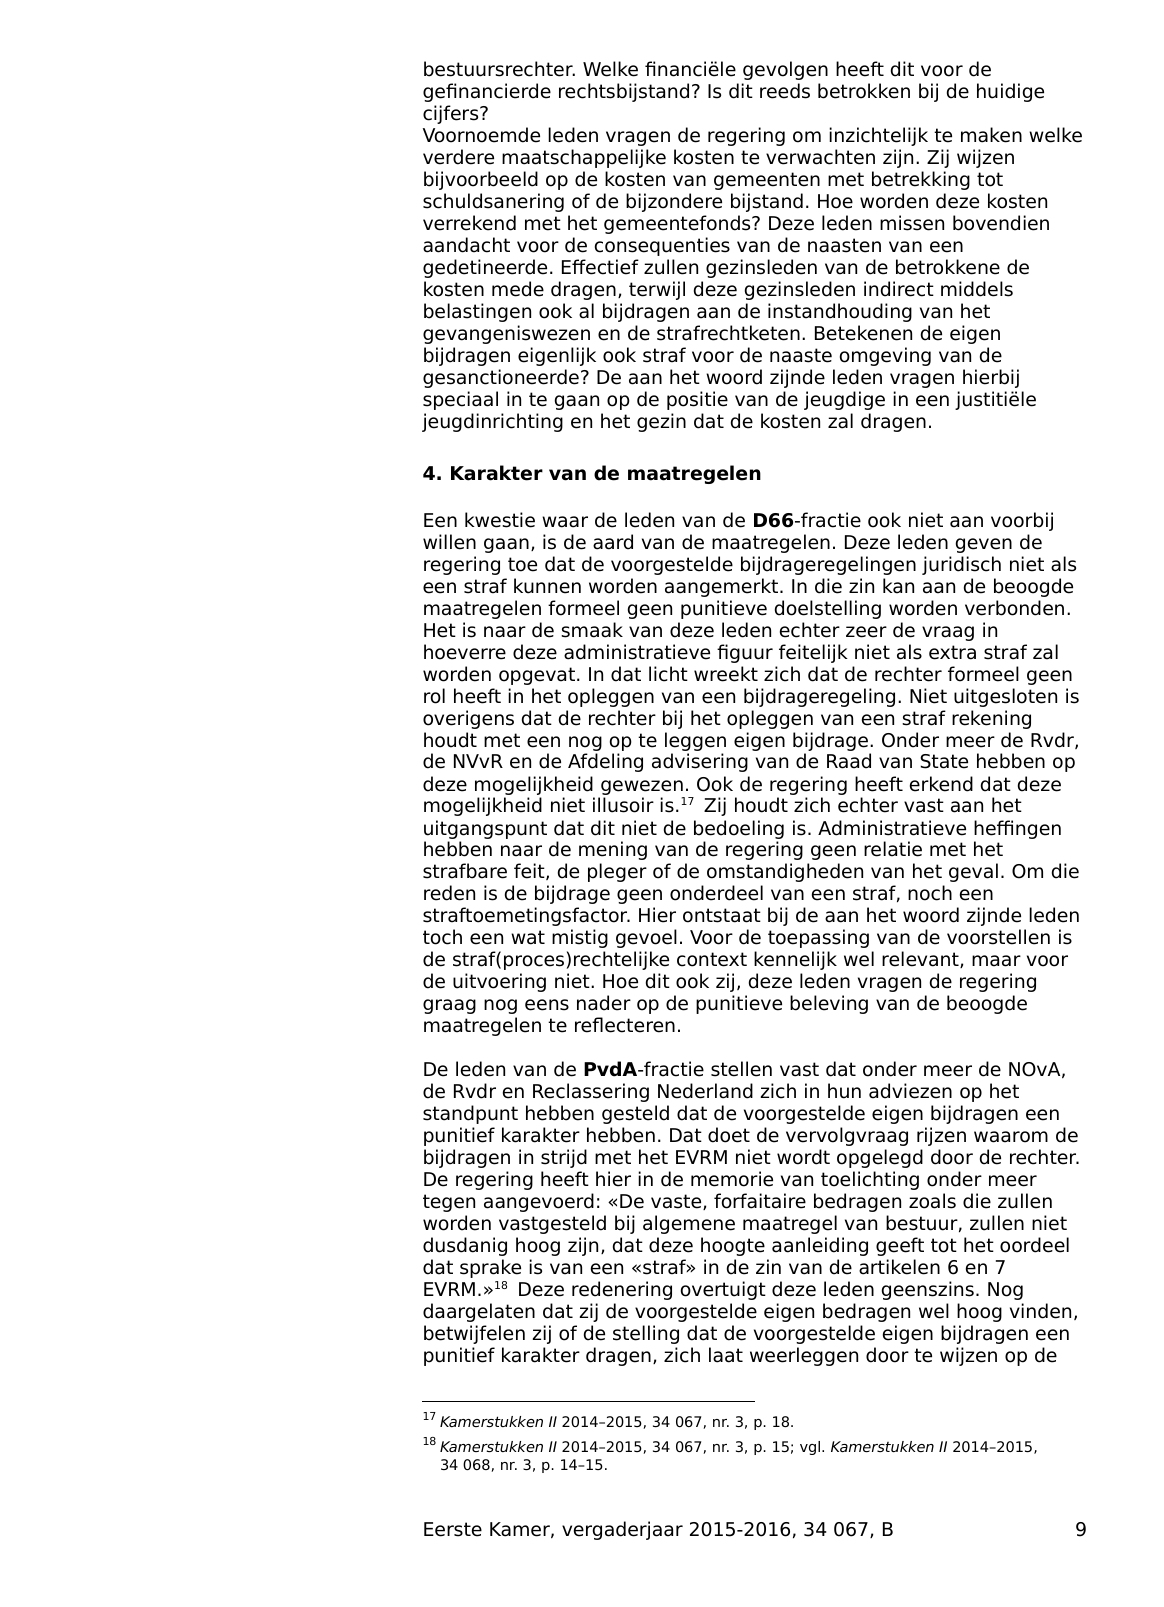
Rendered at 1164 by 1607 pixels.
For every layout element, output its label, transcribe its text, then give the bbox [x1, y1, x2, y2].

text Kamerstukken II 2014–2015, 34 067, nr. 3, p. 15; vgl. Kamerstukken II 2014–2015, 34 068, nr. 3, p. 14–15. [422, 1435, 1087, 1474]
text Een kwestie waar de leden van de D66-fractie ook niet aan voorbij willen gaan, is de aard van de maatregelen. Deze leden geven de regering toe dat de voorgestelde bijdrageregelingen juridisch niet als een straf kunnen worden aangemerkt. In die zin kan aan de beoogde maatregelen formeel geen punitieve doelstelling worden verbonden. Het is naar de smaak van deze leden echter zeer de vraag in hoeverre deze administratieve figuur feitelijk niet als extra straf zal worden opgevat. In dat licht wreekt zich dat de rechter formeel geen rol heeft in het opleggen van een bijdrageregeling. Niet uitgesloten is overigens dat de rechter bij het opleggen van een straf rekening houdt met een nog op te leggen eigen bijdrage. Onder meer de Rvdr, de NVvR en de Afdeling advisering van de Raad van State hebben op deze mogelijkheid gewezen. Ook de regering heeft erkend dat deze mogelijkheid niet illusoir is. Zij houdt zich echter vast aan het uitgangspunt dat dit niet de bedoeling is. Administratieve heffingen hebben naar de mening van de regering geen relatie met het strafbare feit, de pleger of de omstandigheden van het geval. Om die reden is de bijdrage geen onderdeel van een straf, noch een straftoemetingsfactor. Hier ontstaat bij de aan het woord zijnde leden toch een wat mistig gevoel. Voor de toepassing van de voorstellen is de straf(proces)rechtelijke context kennelijk wel relevant, maar voor de uitvoering niet. Hoe dit ook zij, deze leden vragen de regering graag nog eens nader op de punitieve beleving van de beoogde maatregelen te reflecteren. [422, 510, 1087, 1037]
text bestuursrechter. Welke financiële gevolgen heeft dit voor de gefinancierde rechtsbijstand? Is dit reeds betrokken bij de huidige cijfers? [422, 59, 1087, 125]
subtitle 4. Karakter van de maatregelen [422, 463, 1087, 485]
text De leden van de PvdA-fractie stellen vast dat onder meer de NOvA, de Rvdr en Reclassering Nederland zich in hun adviezen op het standpunt hebben gesteld dat de voorgestelde eigen bijdragen een punitief karakter hebben. Dat doet de vervolgvraag rijzen waarom de bijdragen in strijd met het EVRM niet wordt opgelegd door de rechter. De regering heeft hier in de memorie van toelichting onder meer tegen aangevoerd: «De vaste, forfaitaire bedragen zoals die zullen worden vastgesteld bij algemene maatregel van bestuur, zullen niet dusdanig hoog zijn, dat deze hoogte aanleiding geeft tot het oordeel dat sprake is van een «straf» in de zin van de artikelen 6 en 7 EVRM.» Deze redenering overtuigt deze leden geenszins. Nog daargelaten dat zij de voorgestelde eigen bedragen wel hoog vinden, betwijfelen zij of de stelling dat de voorgestelde eigen bijdragen een punitief karakter dragen, zich laat weerleggen door te wijzen op de [422, 1059, 1087, 1367]
text Voornoemde leden vragen de regering om inzichtelijk te maken welke verdere maatschappelijke kosten te verwachten zijn. Zij wijzen bijvoorbeeld op de kosten van gemeenten met betrekking tot schuldsanering of de bijzondere bijstand. Hoe worden deze kosten verrekend met het gemeentefonds? Deze leden missen bovendien aandacht voor de consequenties van de naasten van een gedetineerde. Effectief zullen gezinsleden van de betrokkene de kosten mede dragen, terwijl deze gezinsleden indirect middels belastingen ook al bijdragen aan de instandhouding van het gevangeniswezen en de strafrechtketen. Betekenen de eigen bijdragen eigenlijk ook straf voor de naaste omgeving van de gesanctioneerde? De aan het woord zijnde leden vragen hierbij speciaal in te gaan op de positie van de jeugdige in een justitiële jeugdinrichting en het gezin dat de kosten zal dragen. [422, 125, 1087, 433]
text Kamerstukken II 2014–2015, 34 067, nr. 3, p. 18. [422, 1410, 1087, 1432]
